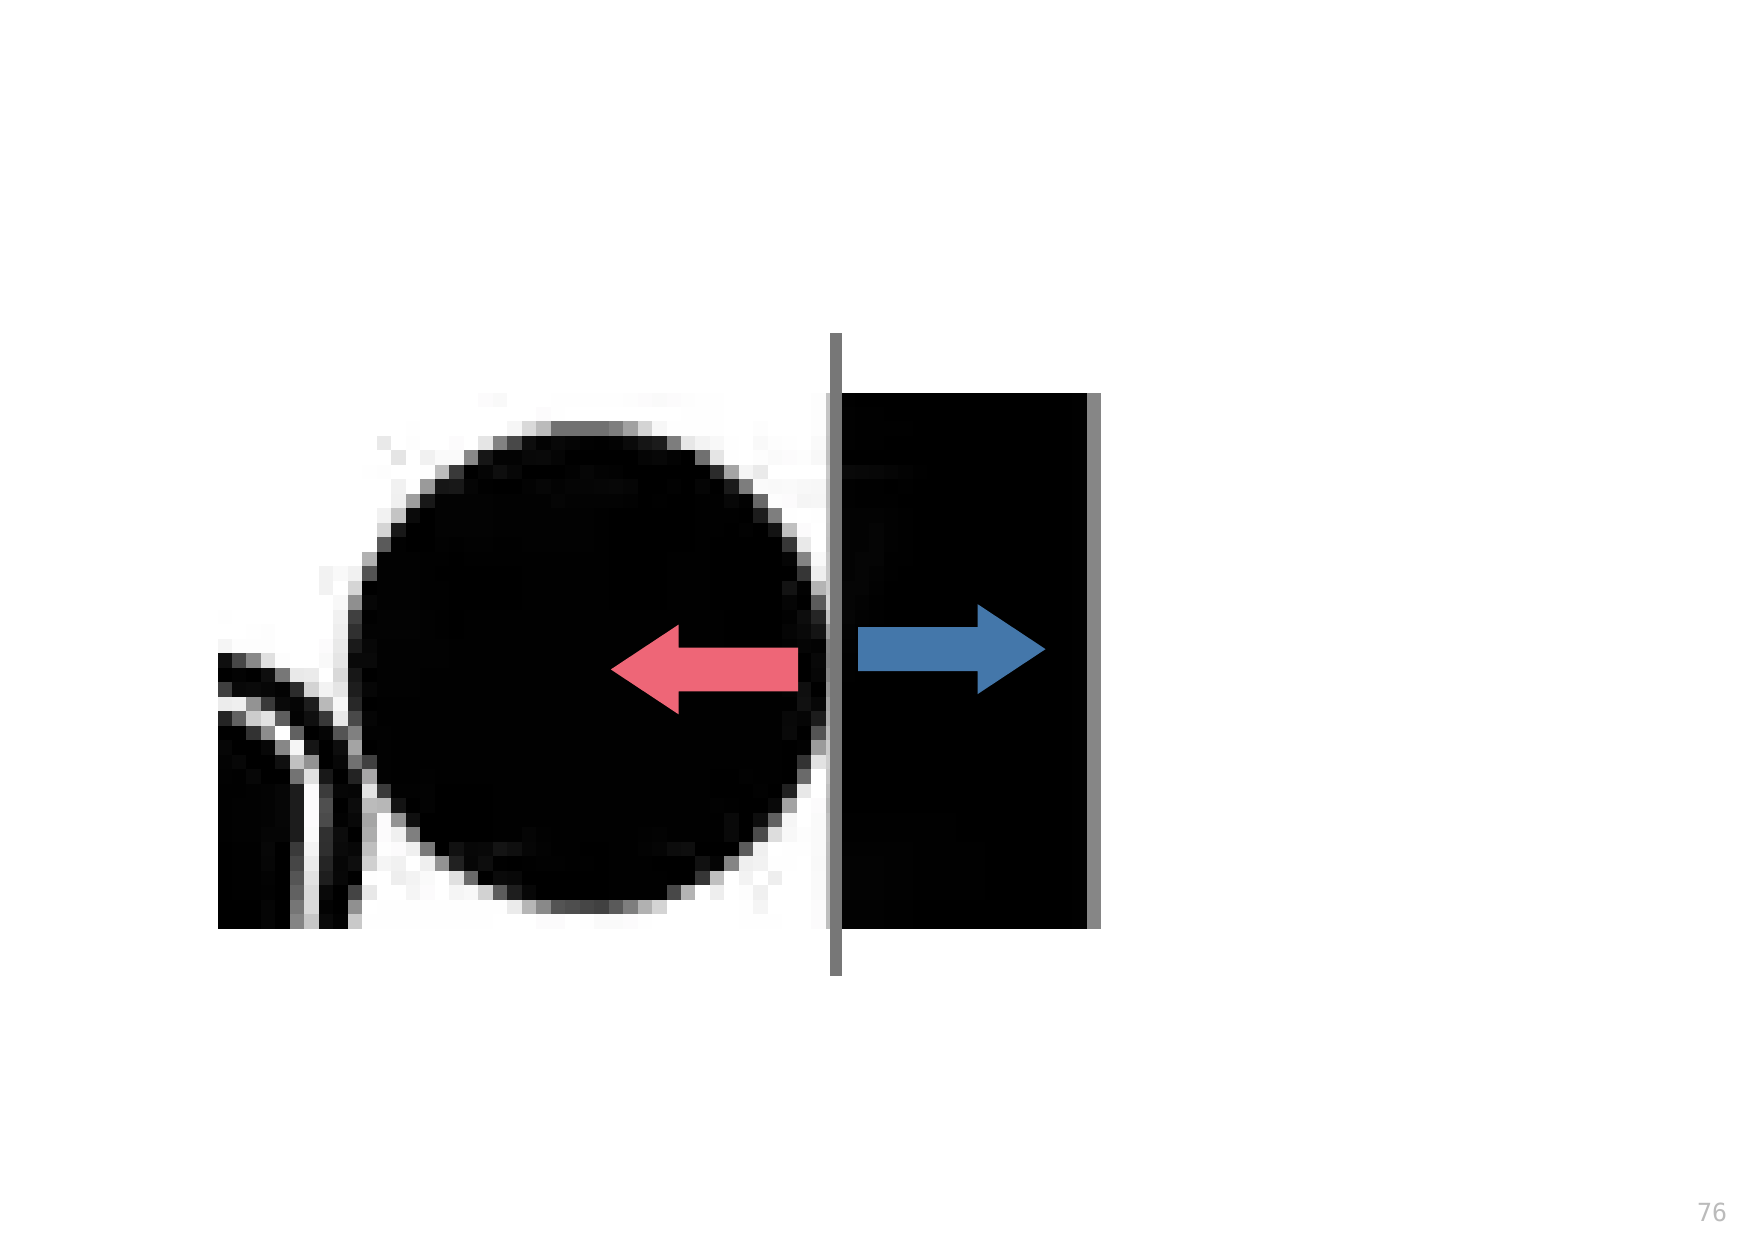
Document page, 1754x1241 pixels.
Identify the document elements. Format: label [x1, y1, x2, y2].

picture [218, 393, 830, 929]
picture [842, 393, 1116, 929]
text_box [610, 624, 799, 715]
text_box [858, 604, 1046, 695]
